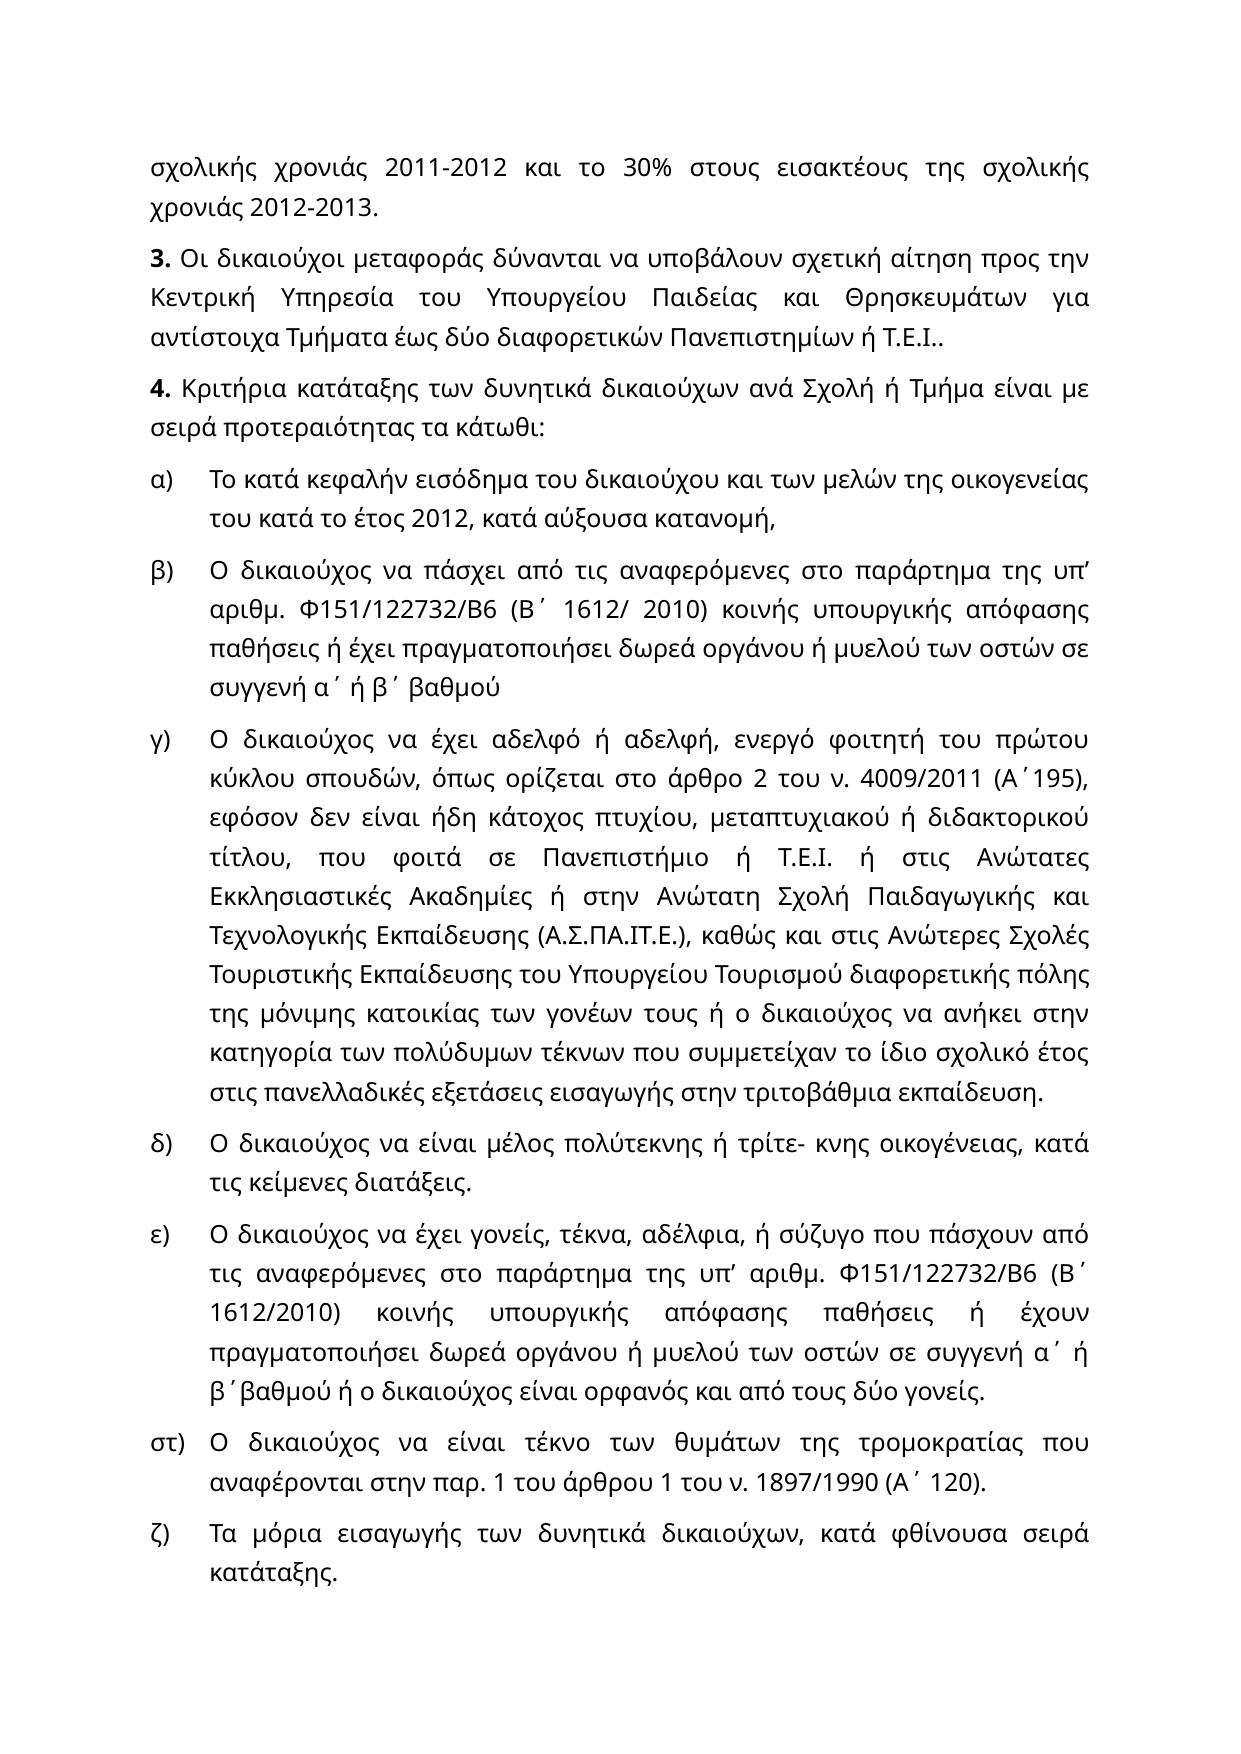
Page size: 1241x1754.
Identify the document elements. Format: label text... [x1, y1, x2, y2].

list ζ) Τα μόρια εισαγωγής των δυνητικά δικαιούχων, κατά φθίνουσα σειρά κατάταξης. [150, 1516, 1090, 1589]
list γ) Ο δικαιούχος να έχει αδελφό ή αδελφή, ενεργό φοιτητή του πρώτου κύκλου σπουδών, όπως ορίζεται στο άρθρο 2 του ν. 4009/2011 (Α΄195), εφόσον δεν είναι ήδη κάτοχος πτυχίου, μεταπτυχιακού ή διδακτορικού τίτλου, που φοιτά σε Πανεπιστήμιο ή Τ.Ε.Ι. ή στις Ανώτατες Εκκλησιαστικές Ακαδημίες ή στην Ανώτατη Σχολή Παιδαγωγικής και Τεχνολογικής Εκπαίδευσης (Α.Σ.ΠΑ.ΙΤ.Ε.), καθώς και στις Ανώτερες Σχολές Τουριστικής Εκπαίδευσης του Υπουργείου Τουρισμού διαφορετικής πόλης της μόνιμης κατοικίας των γονέων τους ή ο δικαιούχος να ανήκει στην κατηγορία των πολύδυμων τέκνων που συμμετείχαν το ίδιο σχολικό έτος στις πανελλαδικές εξετάσεις εισαγωγής στην τριτοβάθμια εκπαίδευση. [150, 722, 1090, 1108]
text σχολικής χρονιάς 2011-2012 και το 30% στους εισακτέους της σχολικής χρονιάς 2012-2013. [150, 150, 1090, 223]
list δ) Ο δικαιούχος να είναι μέλος πολύτεκνης ή τρίτε- κνης οικογένειας, κατά τις κείμενες διατάξεις. [150, 1126, 1090, 1199]
text 4. Κριτήρια κατάταξης των δυνητικά δικαιούχων ανά Σχολή ή Τμήμα είναι με σειρά προτεραιότητας τα κάτωθι: [150, 371, 1090, 444]
list στ) Ο δικαιούχος να είναι τέκνο των θυμάτων της τρομοκρατίας που αναφέρονται στην παρ. 1 του άρθρου 1 του ν. 1897/1990 (Α΄ 120). [150, 1425, 1090, 1498]
list α) Το κατά κεφαλήν εισόδημα του δικαιούχου και των μελών της οικογενείας του κατά το έτος 2012, κατά αύξουσα κατανομή, [150, 462, 1090, 535]
text 3. Οι δικαιούχοι μεταφοράς δύνανται να υποβάλουν σχετική αίτηση προς την Κεντρική Υπηρεσία του Υπουργείου Παιδείας και Θρησκευμάτων για αντίστοιχα Τμήματα έως δύο διαφορετικών Πανεπιστημίων ή Τ.Ε.Ι.. [150, 241, 1090, 353]
list ε) Ο δικαιούχος να έχει γονείς, τέκνα, αδέλφια, ή σύζυγο που πάσχουν από τις αναφερόμενες στο παράρτημα της υπ’ αριθμ. Φ151/122732/Β6 (Β΄ 1612/2010) κοινής υπουργικής απόφασης παθήσεις ή έχουν πραγματοποιήσει δωρεά οργάνου ή μυελού των οστών σε συγγενή α΄ ή β΄βαθμού ή ο δικαιούχος είναι ορφανός και από τους δύο γονείς. [150, 1217, 1090, 1407]
list β) Ο δικαιούχος να πάσχει από τις αναφερόμενες στο παράρτημα της υπ’ αριθμ. Φ151/122732/Β6 (Β΄ 1612/ 2010) κοινής υπουργικής απόφασης παθήσεις ή έχει πραγματοποιήσει δωρεά οργάνου ή μυελού των οστών σε συγγενή α΄ ή β΄ βαθμού [150, 552, 1090, 704]
